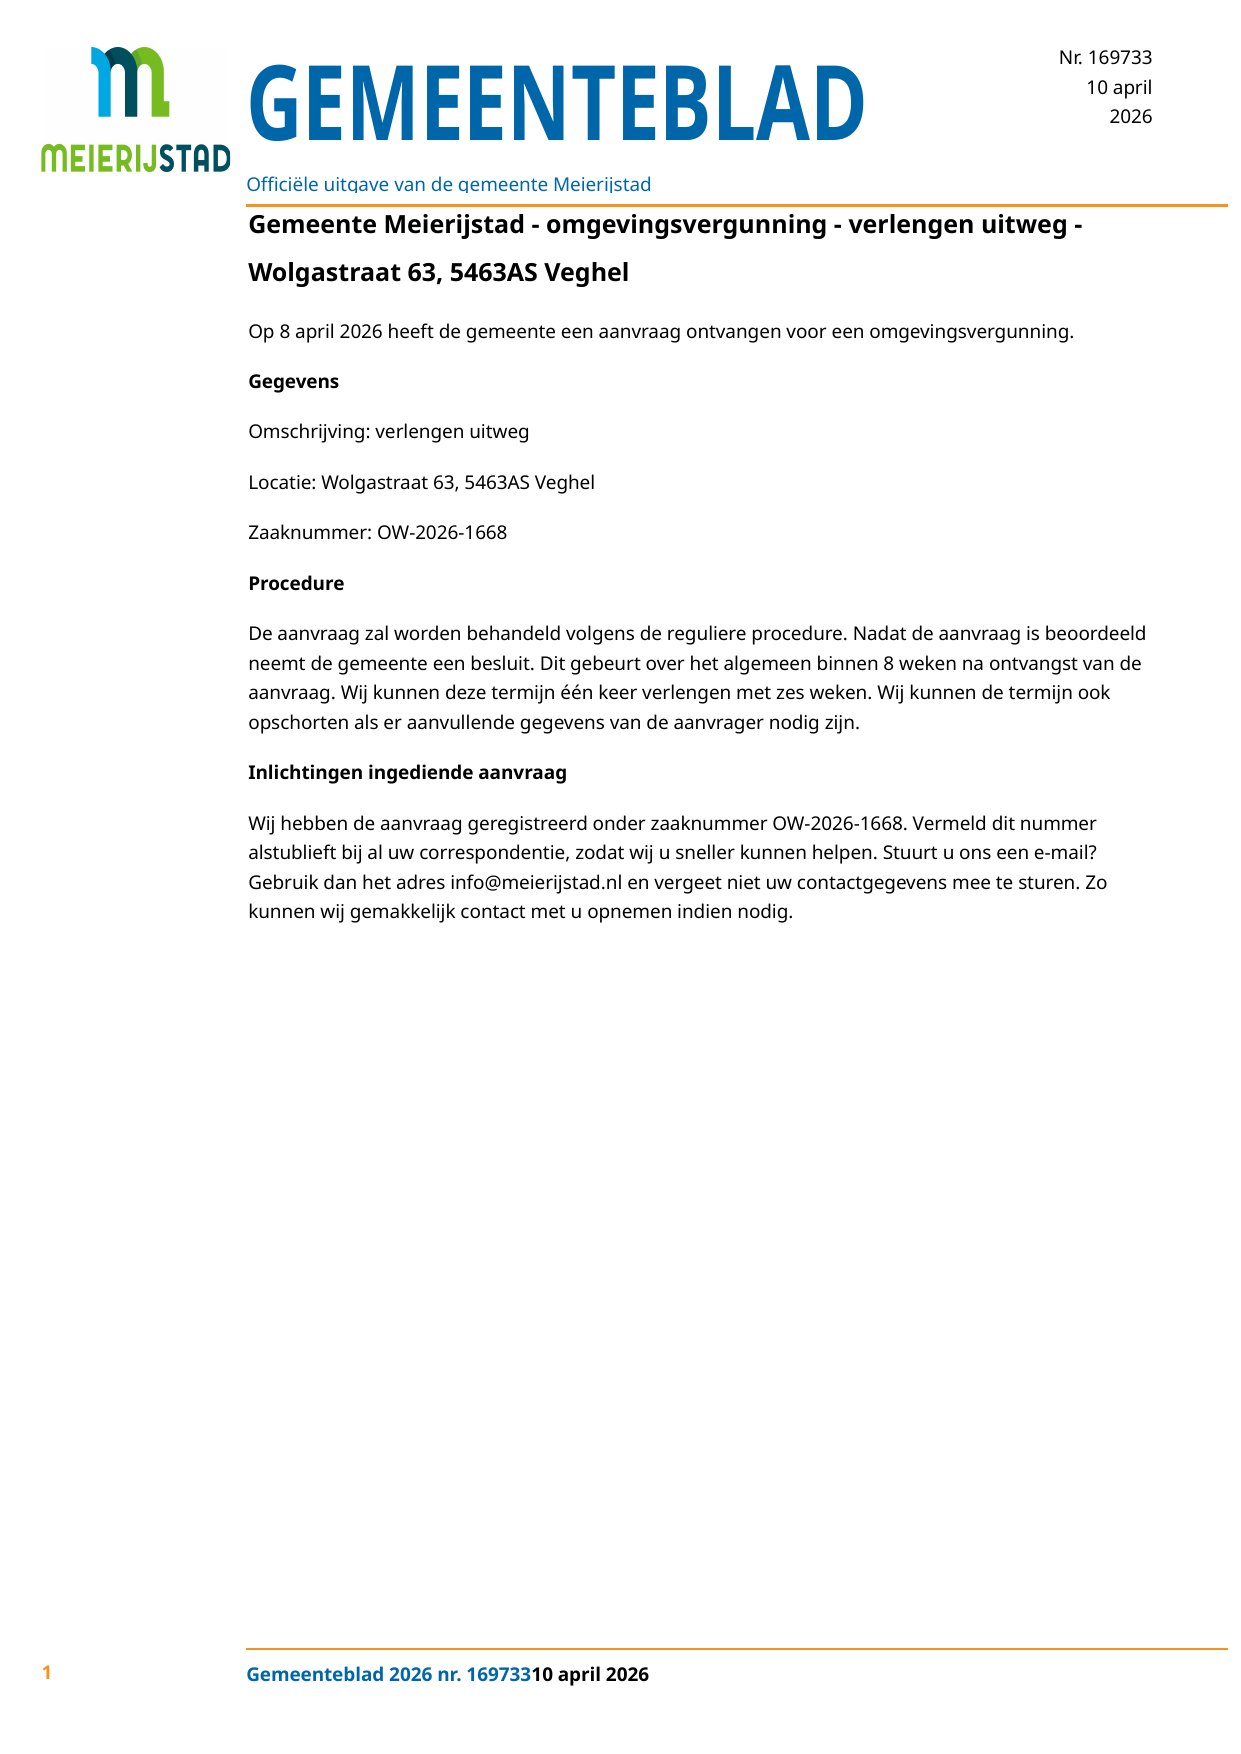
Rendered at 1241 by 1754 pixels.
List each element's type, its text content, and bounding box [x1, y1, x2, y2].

text Procedure [248, 570, 1152, 596]
text Gemeente Meierijstad - omgevingsvergunning - verlengen uitweg - Wolgastraat 63, 5463AS Veghel [248, 207, 1152, 288]
text Locatie: Wolgastraat 63, 5463AS Veghel [248, 469, 1152, 495]
text Zaaknummer: OW-2026-1668 [248, 519, 1152, 545]
picture [41, 47, 231, 172]
text Inlichtingen ingediende aanvraag [248, 759, 1152, 785]
text Op 8 april 2026 heeft de gemeente een aanvraag ontvangen voor een omgevingsvergunning. [248, 318, 1152, 344]
text Omschrijving: verlengen uitweg [248, 419, 1152, 444]
text Gegevens [248, 368, 1152, 394]
text Wij hebben de aanvraag geregistreerd onder zaaknummer OW-2026-1668. Vermeld dit nummer alstublieft bij al uw correspondentie, zodat wij u sneller kunnen helpen. Stuurt u ons een e-mail? Gebruik dan het adres info@meierijstad.nl en vergeet niet uw contactgegevens mee te sturen. Zo kunnen wij gemakkelijk contact met u opnemen indien nodig. [248, 810, 1152, 924]
text De aanvraag zal worden behandeld volgens de reguliere procedure. Nadat de aanvraag is beoordeeld neemt de gemeente een besluit. Dit gebeurt over het algemeen binnen 8 weken na ontvangst van de aanvraag. Wij kunnen deze termijn één keer verlengen met zes weken. Wij kunnen de termijn ook opschorten als er aanvullende gegevens van de aanvrager nodig zijn. [248, 620, 1152, 735]
